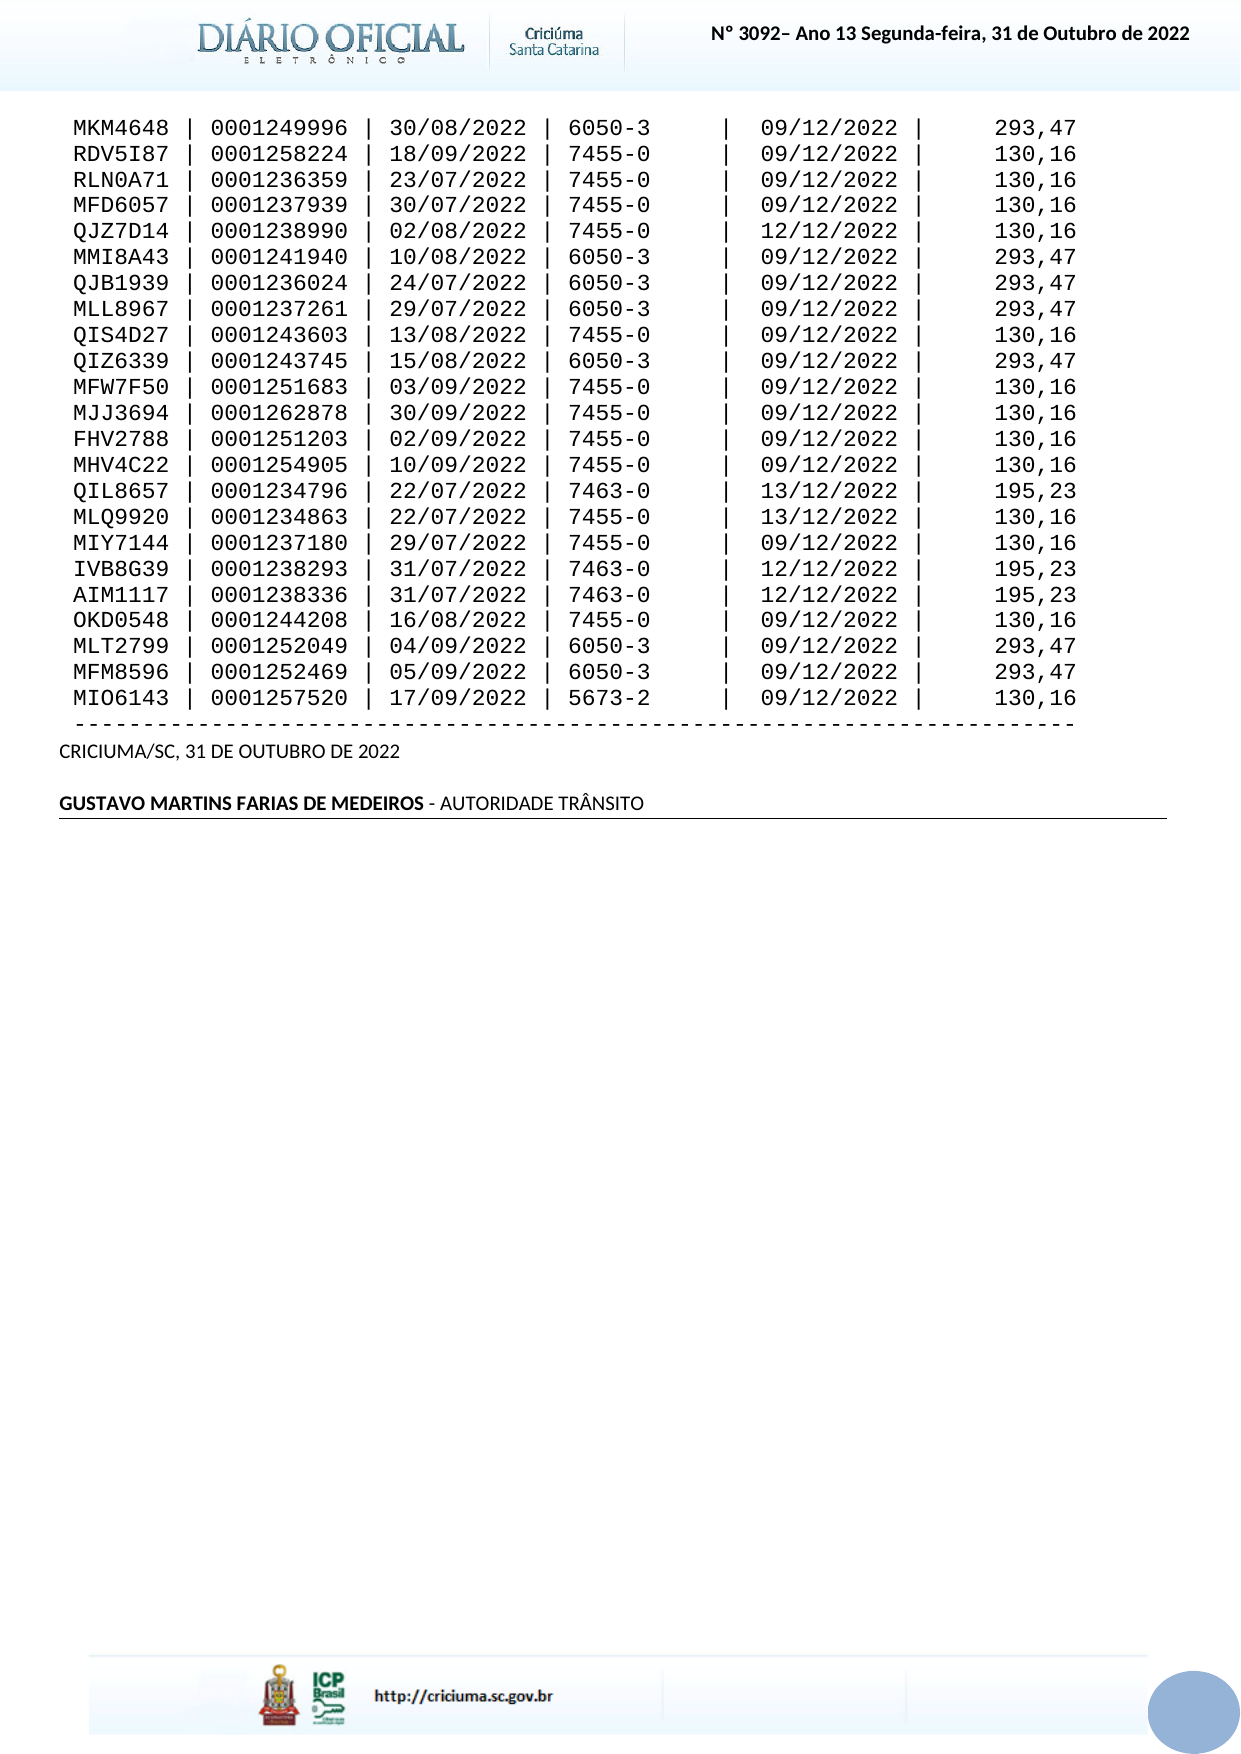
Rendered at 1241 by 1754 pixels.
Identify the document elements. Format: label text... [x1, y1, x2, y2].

text QIZ6339 | 0001243745 | 15/08/2022 | 6050-3 | 09/12/2022 | 293,47 [59, 349, 1167, 375]
text GUSTAVO MARTINS FARIAS DE MEDEIROS - AUTORIDADE TRÂNSITO [59, 764, 1167, 818]
text ------------------------------------------------------------------------- [59, 713, 1167, 738]
text MMI8A43 | 0001241940 | 10/08/2022 | 6050-3 | 09/12/2022 | 293,47 [59, 246, 1167, 272]
text QIL8657 | 0001234796 | 22/07/2022 | 7463-0 | 13/12/2022 | 195,23 [59, 479, 1167, 505]
text MHV4C22 | 0001254905 | 10/09/2022 | 7455-0 | 09/12/2022 | 130,16 [59, 453, 1167, 479]
text MFD6057 | 0001237939 | 30/07/2022 | 7455-0 | 09/12/2022 | 130,16 [59, 194, 1167, 220]
text QIS4D27 | 0001243603 | 13/08/2022 | 7455-0 | 09/12/2022 | 130,16 [59, 323, 1167, 349]
text MIY7144 | 0001237180 | 29/07/2022 | 7455-0 | 09/12/2022 | 130,16 [59, 531, 1167, 557]
text QJB1939 | 0001236024 | 24/07/2022 | 6050-3 | 09/12/2022 | 293,47 [59, 272, 1167, 298]
text QJZ7D14 | 0001238990 | 02/08/2022 | 7455-0 | 12/12/2022 | 130,16 [59, 220, 1167, 246]
text MFM8596 | 0001252469 | 05/09/2022 | 6050-3 | 09/12/2022 | 293,47 [59, 661, 1167, 687]
text MLL8967 | 0001237261 | 29/07/2022 | 6050-3 | 09/12/2022 | 293,47 [59, 298, 1167, 323]
text FHV2788 | 0001251203 | 02/09/2022 | 7455-0 | 09/12/2022 | 130,16 [59, 427, 1167, 453]
text MIO6143 | 0001257520 | 17/09/2022 | 5673-2 | 09/12/2022 | 130,16 [59, 687, 1167, 713]
text RDV5I87 | 0001258224 | 18/09/2022 | 7455-0 | 09/12/2022 | 130,16 [59, 142, 1167, 168]
text AIM1117 | 0001238336 | 31/07/2022 | 7463-0 | 12/12/2022 | 195,23 [59, 583, 1167, 609]
text IVB8G39 | 0001238293 | 31/07/2022 | 7463-0 | 12/12/2022 | 195,23 [59, 557, 1167, 583]
text MFW7F50 | 0001251683 | 03/09/2022 | 7455-0 | 09/12/2022 | 130,16 [59, 375, 1167, 401]
text OKD0548 | 0001244208 | 16/08/2022 | 7455-0 | 09/12/2022 | 130,16 [59, 609, 1167, 635]
text MJJ3694 | 0001262878 | 30/09/2022 | 7455-0 | 09/12/2022 | 130,16 [59, 401, 1167, 427]
text RLN0A71 | 0001236359 | 23/07/2022 | 7455-0 | 09/12/2022 | 130,16 [59, 168, 1167, 194]
text MLT2799 | 0001252049 | 04/09/2022 | 6050-3 | 09/12/2022 | 293,47 [59, 635, 1167, 661]
text MKM4648 | 0001249996 | 30/08/2022 | 6050-3 | 09/12/2022 | 293,47 [59, 116, 1167, 142]
text MLQ9920 | 0001234863 | 22/07/2022 | 7455-0 | 13/12/2022 | 130,16 [59, 505, 1167, 531]
text CRICIUMA/SC, 31 DE OUTUBRO DE 2022 [59, 738, 1167, 764]
